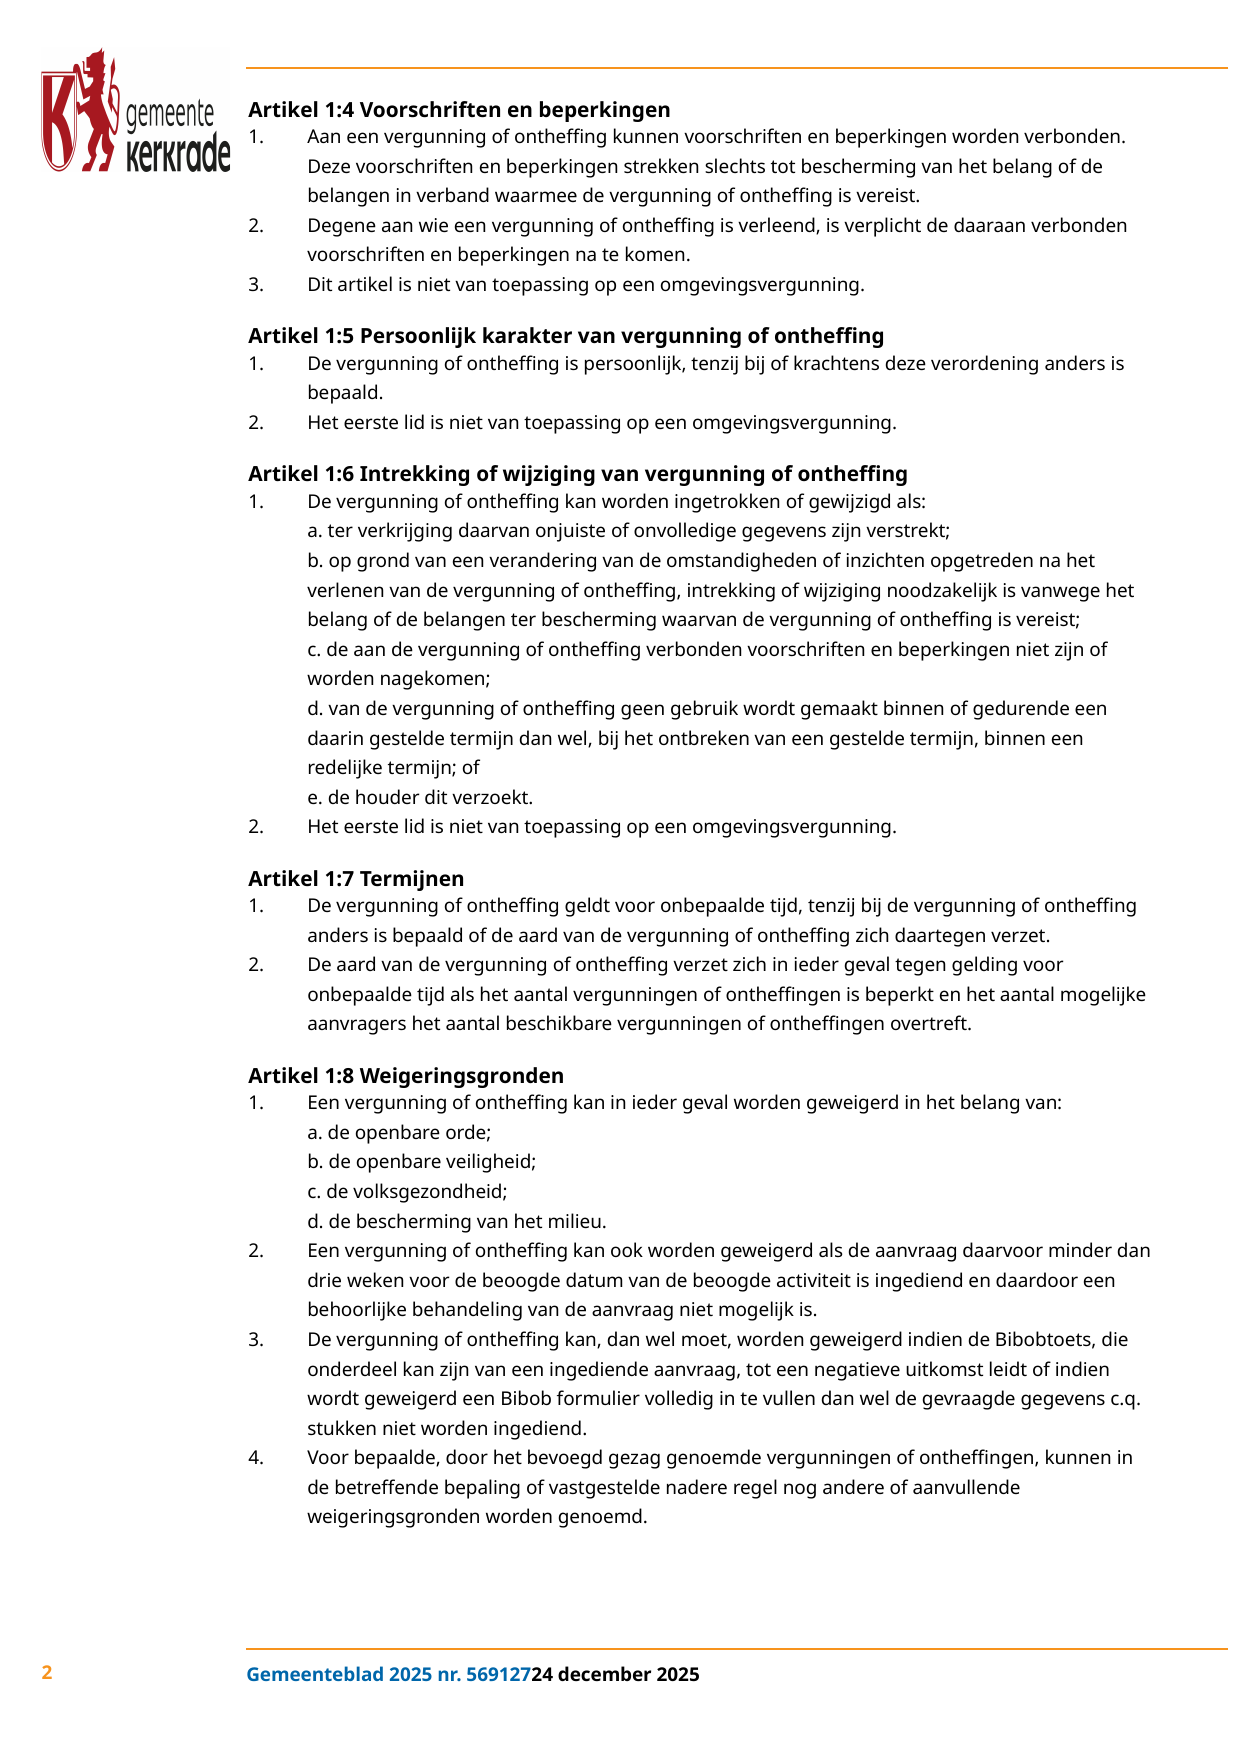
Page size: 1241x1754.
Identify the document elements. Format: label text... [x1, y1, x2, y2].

list e. de houder dit verzoekt. [248, 784, 1152, 809]
text Artikel 1:8 Weigeringsgronden [248, 1061, 1152, 1089]
text Artikel 1:7 Termijnen [248, 864, 1152, 892]
list De vergunning of ontheffing kan, dan wel moet, worden geweigerd indien de Bibobtoets, die onderdeel kan zijn van een ingediende aanvraag, tot een negatieve uitkomst leidt of indien wordt geweigerd een Bibob formulier volledig in te vullen dan wel de gevraagde gegevens c.q. stukken niet worden ingediend. [248, 1326, 1152, 1441]
picture [41, 47, 231, 172]
list De aard van de vergunning of ontheffing verzet zich in ieder geval tegen gelding voor onbepaalde tijd als het aantal vergunningen of ontheffingen is beperkt en het aantal mogelijke aanvragers het aantal beschikbare vergunningen of ontheffingen overtreft. [248, 951, 1152, 1036]
list a. ter verkrijging daarvan onjuiste of onvolledige gegevens zijn verstrekt; [248, 518, 1152, 543]
list c. de aan de vergunning of ontheffing verbonden voorschriften en beperkingen niet zijn of worden nagekomen; [248, 636, 1152, 691]
list b. op grond van een verandering van de omstandigheden of inzichten opgetreden na het verlenen van de vergunning of ontheffing, intrekking of wijziging noodzakelijk is vanwege het belang of de belangen ter bescherming waarvan de vergunning of ontheffing is vereist; [248, 547, 1152, 632]
list a. de openbare orde; [248, 1119, 1152, 1145]
list De vergunning of ontheffing kan worden ingetrokken of gewijzigd als: [248, 488, 1152, 514]
list Aan een vergunning of ontheffing kunnen voorschriften en beperkingen worden verbonden. Deze voorschriften en beperkingen strekken slechts tot bescherming van het belang of de belangen in verband waarmee de vergunning of ontheffing is vereist. [248, 123, 1152, 208]
list c. de volksgezondheid; [248, 1178, 1152, 1204]
list Dit artikel is niet van toepassing op een omgevingsvergunning. [248, 271, 1152, 297]
list Het eerste lid is niet van toepassing op een omgevingsvergunning. [248, 409, 1152, 435]
list De vergunning of ontheffing is persoonlijk, tenzij bij of krachtens deze verordening anders is bepaald. [248, 350, 1152, 405]
list d. de bescherming van het milieu. [248, 1208, 1152, 1233]
text Artikel 1:5 Persoonlijk karakter van vergunning of ontheffing [248, 322, 1152, 350]
text Artikel 1:4 Voorschriften en beperkingen [248, 95, 1152, 123]
text Artikel 1:6 Intrekking of wijziging van vergunning of ontheffing [248, 459, 1152, 488]
list De vergunning of ontheffing geldt voor onbepaalde tijd, tenzij bij de vergunning of ontheffing anders is bepaald of de aard van de vergunning of ontheffing zich daartegen verzet. [248, 892, 1152, 948]
list d. van de vergunning of ontheffing geen gebruik wordt gemaakt binnen of gedurende een daarin gestelde termijn dan wel, bij het ontbreken van een gestelde termijn, binnen een redelijke termijn; of [248, 695, 1152, 780]
list Het eerste lid is niet van toepassing op een omgevingsvergunning. [248, 813, 1152, 839]
list Een vergunning of ontheffing kan in ieder geval worden geweigerd in het belang van: [248, 1089, 1152, 1115]
list Degene aan wie een vergunning of ontheffing is verleend, is verplicht de daaraan verbonden voorschriften en beperkingen na te komen. [248, 212, 1152, 267]
list b. de openbare veiligheid; [248, 1149, 1152, 1174]
list Een vergunning of ontheffing kan ook worden geweigerd als de aanvraag daarvoor minder dan drie weken voor de beoogde datum van de beoogde activiteit is ingediend en daardoor een behoorlijke behandeling van de aanvraag niet mogelijk is. [248, 1237, 1152, 1322]
list Voor bepaalde, door het bevoegd gezag genoemde vergunningen of ontheffingen, kunnen in de betreffende bepaling of vastgestelde nadere regel nog andere of aanvullende weigeringsgronden worden genoemd. [248, 1444, 1152, 1529]
